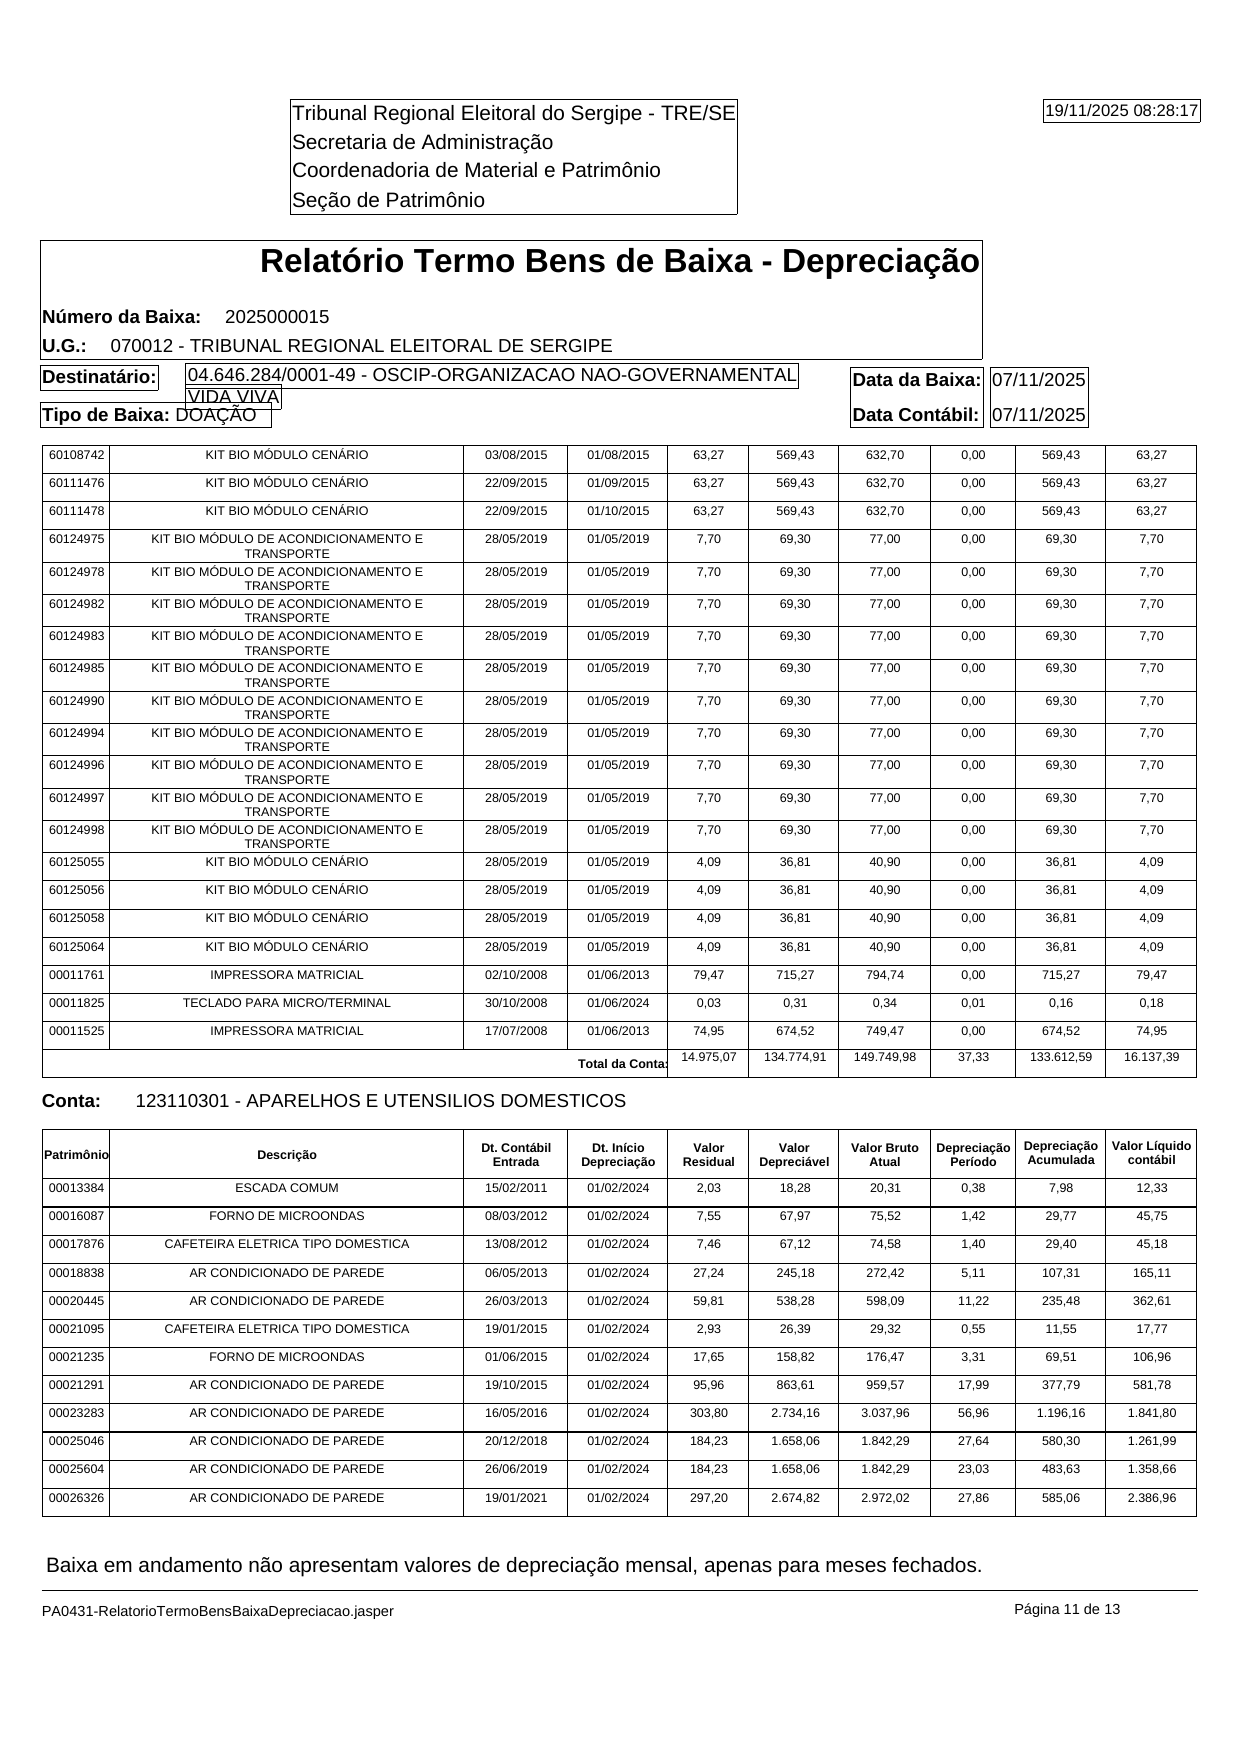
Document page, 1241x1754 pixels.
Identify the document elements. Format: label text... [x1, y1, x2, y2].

table_cell 0,00 [931, 821, 1015, 852]
table_cell 60124983 [43, 627, 109, 658]
table_cell 36,81 [1016, 938, 1105, 965]
table_cell 60124997 [43, 789, 109, 820]
table_cell 69,30 [749, 756, 838, 788]
table_cell 3.037,96 [839, 1404, 930, 1431]
table_cell 01/02/2024 [568, 1320, 667, 1347]
table_cell 7,55 [668, 1208, 748, 1234]
table_cell 45,75 [1106, 1208, 1196, 1234]
table_cell 60124990 [43, 692, 109, 723]
table_cell CAFETEIRA ELETRICA TIPO DOMESTICA [110, 1320, 463, 1347]
table_cell 362,61 [1106, 1292, 1196, 1319]
table_cell 36,81 [1016, 881, 1105, 908]
table_cell 7,70 [668, 789, 748, 820]
table_cell 0,00 [931, 910, 1015, 937]
table_cell 60124978 [43, 563, 109, 594]
table_cell 27,86 [931, 1489, 1015, 1516]
table_cell FORNO DE MICROONDAS [110, 1208, 463, 1234]
table_cell 7,70 [668, 627, 748, 658]
table_cell 19/01/2021 [464, 1489, 567, 1516]
table_cell 28/05/2019 [464, 938, 567, 965]
table_cell 01/05/2019 [568, 853, 667, 880]
text Conta: 123110301 - APARELHOS E UTENSILIOS DOMESTICOS [42, 1090, 1221, 1111]
table_cell 0,00 [931, 595, 1015, 626]
table_cell 2.674,82 [749, 1489, 838, 1516]
table_cell 69,30 [1016, 530, 1105, 562]
table_cell CAFETEIRA ELETRICA TIPO DOMESTICA [110, 1236, 463, 1263]
table_cell 133.612,59 [1016, 1050, 1105, 1077]
table_cell IMPRESSORA MATRICIAL [110, 1022, 463, 1049]
table_cell 1.658,06 [749, 1433, 838, 1459]
table_cell 7,70 [1106, 595, 1196, 626]
table_cell 28/05/2019 [464, 627, 567, 658]
table_header 01/08/2015 [568, 446, 667, 473]
table_cell 749,47 [839, 1022, 930, 1049]
table_header Depreciação Período [931, 1130, 1015, 1178]
table_cell 2,03 [668, 1179, 748, 1206]
table_cell 26/06/2019 [464, 1461, 567, 1488]
table_cell 36,81 [749, 853, 838, 880]
table_cell 2.386,96 [1106, 1489, 1196, 1516]
table_cell 28/05/2019 [464, 881, 567, 908]
table_cell 08/03/2012 [464, 1208, 567, 1234]
table_cell KIT BIO MÓDULO CENÁRIO [110, 853, 463, 880]
table_cell 01/02/2024 [568, 1404, 667, 1431]
table_cell 01/02/2024 [568, 1348, 667, 1375]
table_cell 01/02/2024 [568, 1208, 667, 1234]
table_cell 29,40 [1016, 1236, 1105, 1263]
table_cell 60124975 [43, 530, 109, 562]
table_cell 1.841,80 [1106, 1404, 1196, 1431]
table_cell TECLADO PARA MICRO/TERMINAL [110, 994, 463, 1021]
table_cell 0,00 [931, 502, 1015, 529]
table_cell 7,46 [668, 1236, 748, 1263]
table_cell 06/05/2013 [464, 1264, 567, 1291]
table_cell 69,51 [1016, 1348, 1105, 1375]
table_cell 77,00 [839, 595, 930, 626]
table_cell 79,47 [668, 966, 748, 993]
table_cell 3,31 [931, 1348, 1015, 1375]
table_cell 4,09 [668, 881, 748, 908]
table_cell 01/02/2024 [568, 1236, 667, 1263]
table_cell 4,09 [1106, 938, 1196, 965]
table_cell KIT BIO MÓDULO DE ACONDICIONAMENTO E TRANSPORTE [110, 821, 463, 852]
table_cell 01/05/2019 [568, 821, 667, 852]
table_cell 4,09 [668, 853, 748, 880]
table_cell 40,90 [839, 910, 930, 937]
table_cell 7,70 [668, 821, 748, 852]
table_cell 28/05/2019 [464, 789, 567, 820]
table_cell 7,70 [668, 530, 748, 562]
table_cell 20,31 [839, 1179, 930, 1206]
table_cell 674,52 [1016, 1022, 1105, 1049]
table_cell 17,99 [931, 1376, 1015, 1403]
table_cell 0,18 [1106, 994, 1196, 1021]
table_cell 303,80 [668, 1404, 748, 1431]
table_cell 01/09/2015 [568, 474, 667, 501]
table_cell 0,00 [931, 938, 1015, 965]
table_cell 40,90 [839, 853, 930, 880]
table_header 03/08/2015 [464, 446, 567, 473]
table_cell FORNO DE MICROONDAS [110, 1348, 463, 1375]
table_cell 01/05/2019 [568, 789, 667, 820]
table_cell 60111476 [43, 474, 109, 501]
table_cell 69,30 [1016, 692, 1105, 723]
table_cell 01/02/2024 [568, 1433, 667, 1459]
table_cell 20/12/2018 [464, 1433, 567, 1459]
table_header 569,43 [749, 446, 838, 473]
table_cell 17,65 [668, 1348, 748, 1375]
table_cell 00020445 [43, 1292, 109, 1319]
table_cell 7,70 [1106, 530, 1196, 562]
table_cell 2.734,16 [749, 1404, 838, 1431]
table_cell 60124982 [43, 595, 109, 626]
table_header Valor Líquido contábil [1106, 1130, 1196, 1178]
table_cell 60124994 [43, 724, 109, 755]
table_cell 01/10/2015 [568, 502, 667, 529]
table_cell 29,32 [839, 1320, 930, 1347]
table_cell KIT BIO MÓDULO DE ACONDICIONAMENTO E TRANSPORTE [110, 692, 463, 723]
table_cell 77,00 [839, 627, 930, 658]
table_cell 01/02/2024 [568, 1489, 667, 1516]
table_cell 01/05/2019 [568, 530, 667, 562]
table_cell 538,28 [749, 1292, 838, 1319]
table_cell 28/05/2019 [464, 595, 567, 626]
table_cell 26/03/2013 [464, 1292, 567, 1319]
table_cell 149.749,98 [839, 1050, 930, 1077]
table_cell 2,93 [668, 1320, 748, 1347]
table_cell 63,27 [668, 474, 748, 501]
table_cell 01/05/2019 [568, 595, 667, 626]
table_cell 297,20 [668, 1489, 748, 1516]
table_cell 0,00 [931, 530, 1015, 562]
table_cell 184,23 [668, 1433, 748, 1459]
table_cell KIT BIO MÓDULO CENÁRIO [110, 474, 463, 501]
table_cell 77,00 [839, 660, 930, 691]
table_header Dt. Contábil Entrada [464, 1130, 567, 1178]
table_cell 0,55 [931, 1320, 1015, 1347]
table_cell KIT BIO MÓDULO DE ACONDICIONAMENTO E TRANSPORTE [110, 756, 463, 788]
table_cell 01/02/2024 [568, 1292, 667, 1319]
table_cell 27,64 [931, 1433, 1015, 1459]
table_cell 40,90 [839, 938, 930, 965]
table_cell 59,81 [668, 1292, 748, 1319]
table_cell 16/05/2016 [464, 1404, 567, 1431]
table_cell 7,70 [668, 724, 748, 755]
table_cell 60124998 [43, 821, 109, 852]
table_cell 77,00 [839, 821, 930, 852]
table_cell 69,30 [1016, 789, 1105, 820]
table_cell 959,57 [839, 1376, 930, 1403]
table_cell 0,16 [1016, 994, 1105, 1021]
table_cell 60111478 [43, 502, 109, 529]
table_cell 01/06/2013 [568, 966, 667, 993]
table_cell 863,61 [749, 1376, 838, 1403]
table_cell 02/10/2008 [464, 966, 567, 993]
table_header 0,00 [931, 446, 1015, 473]
table_cell AR CONDICIONADO DE PAREDE [110, 1376, 463, 1403]
table_cell 0,01 [931, 994, 1015, 1021]
table_cell 632,70 [839, 502, 930, 529]
table_cell 67,97 [749, 1208, 838, 1234]
table_cell 28/05/2019 [464, 756, 567, 788]
table_cell 01/06/2024 [568, 994, 667, 1021]
table_header Descrição [110, 1130, 463, 1178]
table_cell 40,90 [839, 881, 930, 908]
table_cell 28/05/2019 [464, 563, 567, 594]
table_cell 69,30 [1016, 756, 1105, 788]
table_cell 13/08/2012 [464, 1236, 567, 1263]
table_cell 74,58 [839, 1236, 930, 1263]
table_cell 17,77 [1106, 1320, 1196, 1347]
table_cell 26,39 [749, 1320, 838, 1347]
table_cell 28/05/2019 [464, 692, 567, 723]
table_cell 77,00 [839, 563, 930, 594]
table_cell AR CONDICIONADO DE PAREDE [110, 1404, 463, 1431]
table_cell 272,42 [839, 1264, 930, 1291]
table_cell 715,27 [749, 966, 838, 993]
table_cell 69,30 [749, 563, 838, 594]
table_cell 28/05/2019 [464, 821, 567, 852]
table_cell 23,03 [931, 1461, 1015, 1488]
table_cell ESCADA COMUM [110, 1179, 463, 1206]
table_cell 15/02/2011 [464, 1179, 567, 1206]
table_cell 00021235 [43, 1348, 109, 1375]
table_cell KIT BIO MÓDULO DE ACONDICIONAMENTO E TRANSPORTE [110, 660, 463, 691]
table_cell 22/09/2015 [464, 502, 567, 529]
table_header Valor Bruto Atual [839, 1130, 930, 1178]
table_cell 0,00 [931, 724, 1015, 755]
table_cell 674,52 [749, 1022, 838, 1049]
table_cell 176,47 [839, 1348, 930, 1375]
table_header 632,70 [839, 446, 930, 473]
table_cell Total da Conta: [43, 1050, 667, 1077]
table_cell KIT BIO MÓDULO DE ACONDICIONAMENTO E TRANSPORTE [110, 595, 463, 626]
table_cell 69,30 [749, 692, 838, 723]
table_cell 0,00 [931, 692, 1015, 723]
table_cell 7,70 [1106, 821, 1196, 852]
table_cell 2.972,02 [839, 1489, 930, 1516]
table_cell 1.261,99 [1106, 1433, 1196, 1459]
table_cell 69,30 [1016, 627, 1105, 658]
table_cell 01/06/2013 [568, 1022, 667, 1049]
table_cell KIT BIO MÓDULO DE ACONDICIONAMENTO E TRANSPORTE [110, 563, 463, 594]
table_cell 56,96 [931, 1404, 1015, 1431]
table_cell 0,03 [668, 994, 748, 1021]
table_cell 0,00 [931, 563, 1015, 594]
table_cell 235,48 [1016, 1292, 1105, 1319]
table_cell 245,18 [749, 1264, 838, 1291]
table_cell 60125055 [43, 853, 109, 880]
table_cell 569,43 [1016, 502, 1105, 529]
table_cell 0,00 [931, 756, 1015, 788]
table_cell KIT BIO MÓDULO DE ACONDICIONAMENTO E TRANSPORTE [110, 627, 463, 658]
table_cell 00011761 [43, 966, 109, 993]
table_cell AR CONDICIONADO DE PAREDE [110, 1489, 463, 1516]
table_cell 79,47 [1106, 966, 1196, 993]
table_cell AR CONDICIONADO DE PAREDE [110, 1264, 463, 1291]
table_cell 598,09 [839, 1292, 930, 1319]
table_cell 00026326 [43, 1489, 109, 1516]
table_cell 5,11 [931, 1264, 1015, 1291]
table_cell 01/05/2019 [568, 724, 667, 755]
table_cell 715,27 [1016, 966, 1105, 993]
table_cell 16.137,39 [1106, 1050, 1196, 1077]
table_cell 63,27 [668, 502, 748, 529]
table_cell 4,09 [1106, 853, 1196, 880]
table_cell 28/05/2019 [464, 530, 567, 562]
table_cell 7,70 [1106, 724, 1196, 755]
table_cell 632,70 [839, 474, 930, 501]
table_cell 01/05/2019 [568, 756, 667, 788]
table_cell 00021095 [43, 1320, 109, 1347]
table_cell 0,34 [839, 994, 930, 1021]
table_cell 77,00 [839, 530, 930, 562]
table_cell 569,43 [1016, 474, 1105, 501]
table_cell 00023283 [43, 1404, 109, 1431]
table_cell 77,00 [839, 756, 930, 788]
table_cell 794,74 [839, 966, 930, 993]
table_header Patrimônio [43, 1130, 109, 1178]
table_cell 36,81 [1016, 910, 1105, 937]
table_cell 29,77 [1016, 1208, 1105, 1234]
table_cell AR CONDICIONADO DE PAREDE [110, 1433, 463, 1459]
table_cell 7,70 [668, 660, 748, 691]
table_cell 00025604 [43, 1461, 109, 1488]
table_cell 0,00 [931, 789, 1015, 820]
table_cell 184,23 [668, 1461, 748, 1488]
table_cell 1.196,16 [1016, 1404, 1105, 1431]
table_cell 377,79 [1016, 1376, 1105, 1403]
table_cell 7,70 [1106, 692, 1196, 723]
table_cell AR CONDICIONADO DE PAREDE [110, 1461, 463, 1488]
table_cell 4,09 [668, 910, 748, 937]
table_cell 01/05/2019 [568, 881, 667, 908]
table_cell 585,06 [1016, 1489, 1105, 1516]
table_cell 28/05/2019 [464, 724, 567, 755]
table_cell 14.975,07 [668, 1050, 748, 1077]
table_cell IMPRESSORA MATRICIAL [110, 966, 463, 993]
table_cell 12,33 [1106, 1179, 1196, 1206]
table_cell 77,00 [839, 692, 930, 723]
table_cell 36,81 [749, 881, 838, 908]
table_cell 1.842,29 [839, 1461, 930, 1488]
table_cell 36,81 [749, 938, 838, 965]
table_cell 00011825 [43, 994, 109, 1021]
table_cell 0,00 [931, 627, 1015, 658]
table_cell 569,43 [749, 474, 838, 501]
table_cell 69,30 [1016, 821, 1105, 852]
table_cell 0,31 [749, 994, 838, 1021]
table_cell 01/02/2024 [568, 1461, 667, 1488]
table_cell 569,43 [749, 502, 838, 529]
table_cell 01/05/2019 [568, 692, 667, 723]
table_cell 36,81 [749, 910, 838, 937]
table_cell KIT BIO MÓDULO CENÁRIO [110, 502, 463, 529]
table_cell 7,70 [1106, 563, 1196, 594]
table_cell KIT BIO MÓDULO DE ACONDICIONAMENTO E TRANSPORTE [110, 724, 463, 755]
table_cell 7,70 [1106, 627, 1196, 658]
table_header 60108742 [43, 446, 109, 473]
table_cell 0,00 [931, 966, 1015, 993]
table_cell 7,70 [1106, 660, 1196, 691]
text Baixa em andamento não apresentam valores de depreciação mensal, apenas para meses fechados. [46, 1553, 1221, 1577]
table_cell 28/05/2019 [464, 660, 567, 691]
table_cell 63,27 [1106, 474, 1196, 501]
table_cell 0,00 [931, 853, 1015, 880]
table_cell 580,30 [1016, 1433, 1105, 1459]
table_cell 60125064 [43, 938, 109, 965]
table_cell KIT BIO MÓDULO CENÁRIO [110, 938, 463, 965]
table_cell 27,24 [668, 1264, 748, 1291]
table_cell 69,30 [1016, 724, 1105, 755]
table_header Valor Residual [668, 1130, 748, 1178]
table_cell 7,70 [668, 563, 748, 594]
table_cell 95,96 [668, 1376, 748, 1403]
table_cell KIT BIO MÓDULO DE ACONDICIONAMENTO E TRANSPORTE [110, 789, 463, 820]
table_cell 1,42 [931, 1208, 1015, 1234]
table_cell 483,63 [1016, 1461, 1105, 1488]
table_cell 107,31 [1016, 1264, 1105, 1291]
table_header Valor Depreciável [749, 1130, 838, 1178]
table_cell 1.842,29 [839, 1433, 930, 1459]
table_cell 11,22 [931, 1292, 1015, 1319]
table_cell 1.658,06 [749, 1461, 838, 1488]
table_cell 19/01/2015 [464, 1320, 567, 1347]
table_cell 158,82 [749, 1348, 838, 1375]
table_cell 134.774,91 [749, 1050, 838, 1077]
table_cell 0,38 [931, 1179, 1015, 1206]
table_cell 0,00 [931, 1022, 1015, 1049]
table_cell 69,30 [1016, 563, 1105, 594]
table_cell 11,55 [1016, 1320, 1105, 1347]
table_cell 60125056 [43, 881, 109, 908]
table_cell 60124985 [43, 660, 109, 691]
table_cell 28/05/2019 [464, 853, 567, 880]
table_cell 7,98 [1016, 1179, 1105, 1206]
table_cell 165,11 [1106, 1264, 1196, 1291]
table_cell 106,96 [1106, 1348, 1196, 1375]
table_cell 01/05/2019 [568, 660, 667, 691]
table_cell 69,30 [1016, 595, 1105, 626]
table_cell 60125058 [43, 910, 109, 937]
table_cell 74,95 [668, 1022, 748, 1049]
table_cell 00025046 [43, 1433, 109, 1459]
table_cell AR CONDICIONADO DE PAREDE [110, 1292, 463, 1319]
table_cell 19/10/2015 [464, 1376, 567, 1403]
table_header KIT BIO MÓDULO CENÁRIO [110, 446, 463, 473]
table_cell 77,00 [839, 789, 930, 820]
table_cell 01/02/2024 [568, 1179, 667, 1206]
table_cell 7,70 [668, 692, 748, 723]
table_cell 01/06/2015 [464, 1348, 567, 1375]
table_header 63,27 [668, 446, 748, 473]
table_cell KIT BIO MÓDULO CENÁRIO [110, 881, 463, 908]
table_cell 01/05/2019 [568, 938, 667, 965]
table_cell 0,00 [931, 660, 1015, 691]
table_cell 01/05/2019 [568, 563, 667, 594]
table_cell 01/02/2024 [568, 1264, 667, 1291]
table_cell 69,30 [749, 627, 838, 658]
table_cell 75,52 [839, 1208, 930, 1234]
table_cell 69,30 [749, 821, 838, 852]
table_cell 7,70 [668, 756, 748, 788]
table_cell 77,00 [839, 724, 930, 755]
table_cell 17/07/2008 [464, 1022, 567, 1049]
table_cell 00016087 [43, 1208, 109, 1234]
text PA0431-RelatorioTermoBensBaixaDepreciacao.jasper Página 11 de 13 [42, 1587, 1221, 1620]
table_cell 69,30 [749, 789, 838, 820]
table_cell 00018838 [43, 1264, 109, 1291]
table_cell 0,00 [931, 474, 1015, 501]
table_cell 45,18 [1106, 1236, 1196, 1263]
table_cell 69,30 [749, 724, 838, 755]
table_cell 7,70 [668, 595, 748, 626]
table_cell 00021291 [43, 1376, 109, 1403]
table_cell 36,81 [1016, 853, 1105, 880]
table_cell KIT BIO MÓDULO CENÁRIO [110, 910, 463, 937]
table_cell 581,78 [1106, 1376, 1196, 1403]
table_cell 74,95 [1106, 1022, 1196, 1049]
table_cell 69,30 [1016, 660, 1105, 691]
table_cell 69,30 [749, 595, 838, 626]
table_cell 00017876 [43, 1236, 109, 1263]
table_cell 63,27 [1106, 502, 1196, 529]
table_cell 1.358,66 [1106, 1461, 1196, 1488]
table_header Depreciação Acumulada [1016, 1130, 1105, 1178]
table_cell KIT BIO MÓDULO DE ACONDICIONAMENTO E TRANSPORTE [110, 530, 463, 562]
table_cell 4,09 [1106, 881, 1196, 908]
table_cell 67,12 [749, 1236, 838, 1263]
table_cell 4,09 [1106, 910, 1196, 937]
table_cell 28/05/2019 [464, 910, 567, 937]
table_cell 00011525 [43, 1022, 109, 1049]
table_cell 01/02/2024 [568, 1376, 667, 1403]
table_cell 01/05/2019 [568, 627, 667, 658]
table_cell 0,00 [931, 881, 1015, 908]
table_header 63,27 [1106, 446, 1196, 473]
table_cell 69,30 [749, 530, 838, 562]
table_cell 01/05/2019 [568, 910, 667, 937]
table_cell 69,30 [749, 660, 838, 691]
table_cell 7,70 [1106, 789, 1196, 820]
table_cell 60124996 [43, 756, 109, 788]
table_cell 30/10/2008 [464, 994, 567, 1021]
table_cell 7,70 [1106, 756, 1196, 788]
table_header 569,43 [1016, 446, 1105, 473]
table_cell 4,09 [668, 938, 748, 965]
table_cell 18,28 [749, 1179, 838, 1206]
table_cell 37,33 [931, 1050, 1015, 1077]
table_cell 00013384 [43, 1179, 109, 1206]
table_cell 1,40 [931, 1236, 1015, 1263]
table_cell 22/09/2015 [464, 474, 567, 501]
table_header Dt. Início Depreciação [568, 1130, 667, 1178]
